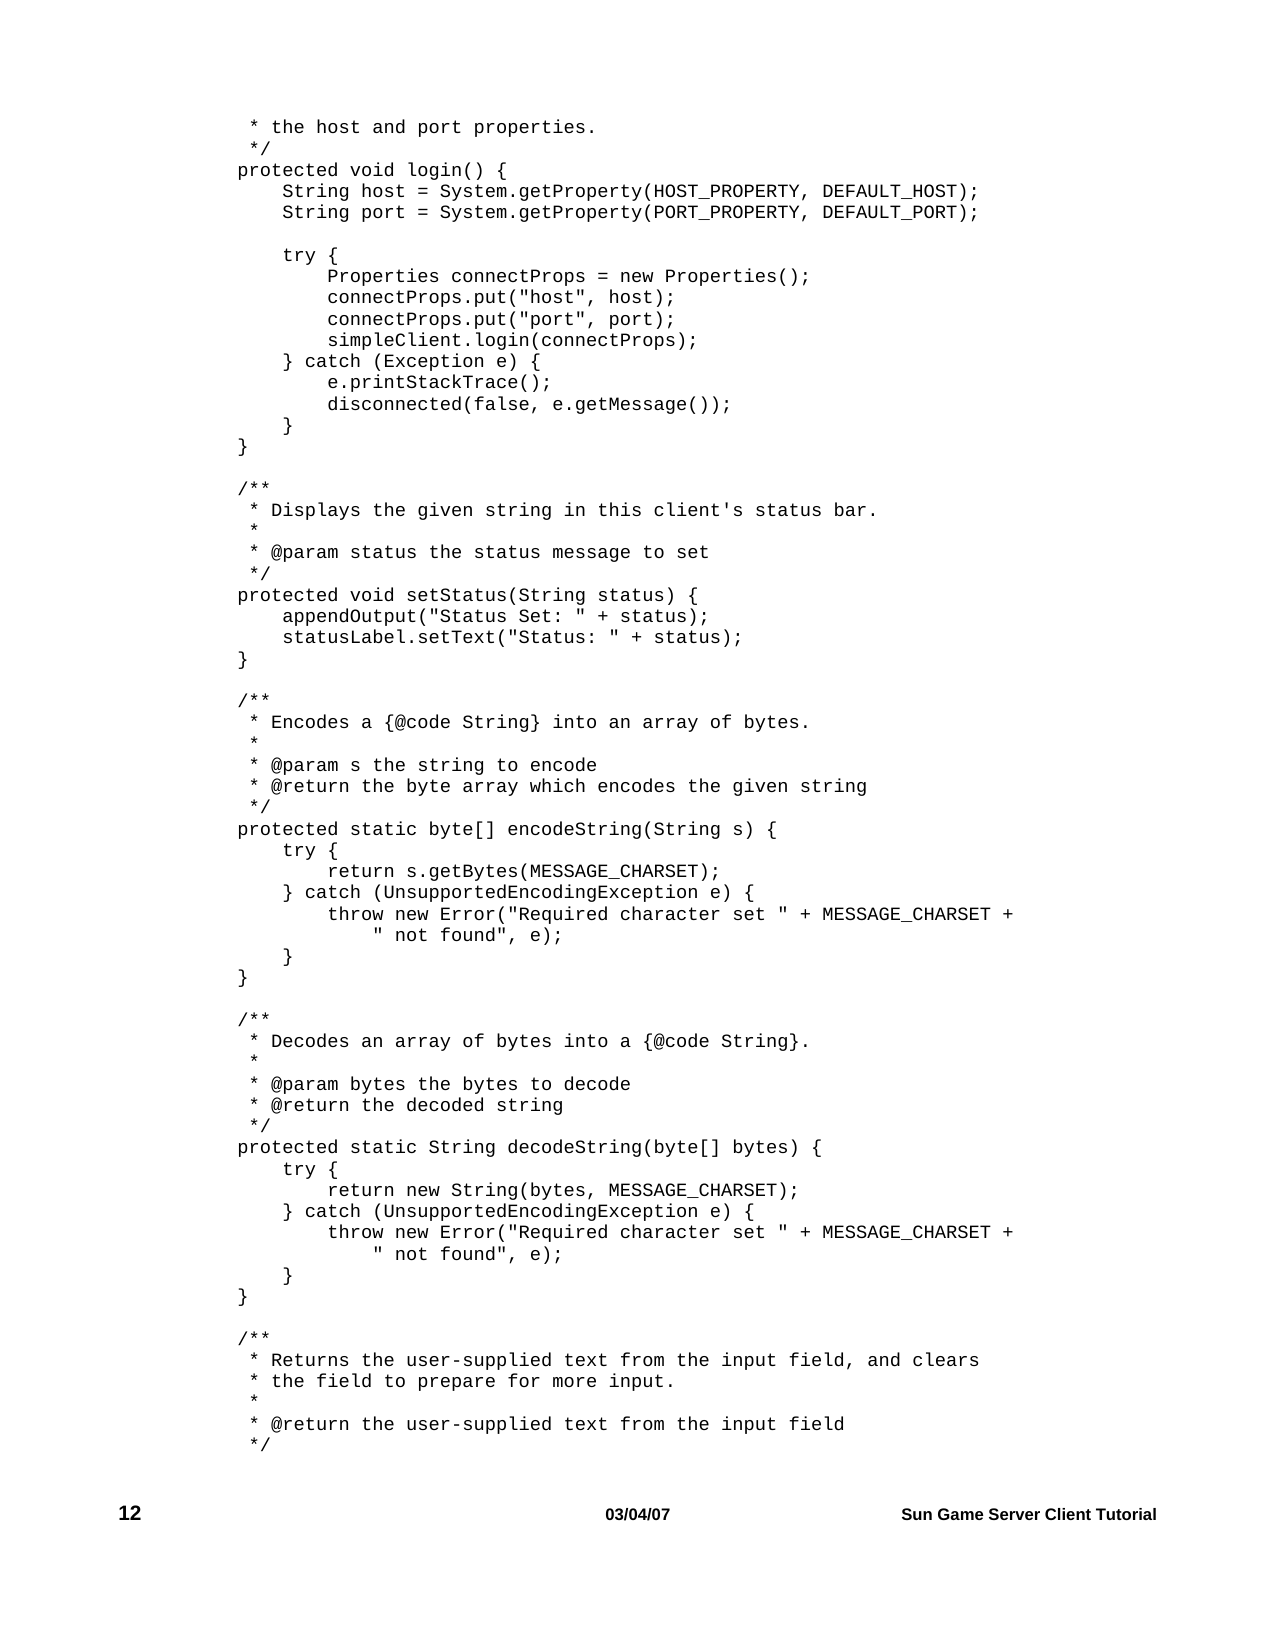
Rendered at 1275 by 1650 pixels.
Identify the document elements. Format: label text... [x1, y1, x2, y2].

text * the host and port properties. */ protected void login() { String host = System.getProperty(HOST_PROPERTY, DEFAULT_HOST); String port = System.getProperty(PORT_PROPERTY, DEFAULT_PORT); try { Properties connectProps = new Properties(); connectProps.put("host", host); connectProps.put("port", port); simpleClient.login(connectProps); } catch (Exception e) { e.printStackTrace(); disconnected(false, e.getMessage()); } } /** * Displays the given string in this client's status bar. * * @param status the status message to set */ protected void setStatus(String status) { appendOutput("Status Set: " + status); statusLabel.setText("Status: " + status); } /** * Encodes a {@code String} into an array of bytes. * * @param s the string to encode * @return the byte array which encodes the given string */ protected static byte[] encodeString(String s) { try { return s.getBytes(MESSAGE_CHARSET); } catch (UnsupportedEncodingException e) { throw new Error("Required character set " + MESSAGE_CHARSET + " not found", e); } } /** * Decodes an array of bytes into a {@code String}. * * @param bytes the bytes to decode * @return the decoded string */ protected static String decodeString(byte[] bytes) { try { return new String(bytes, MESSAGE_CHARSET); } catch (UnsupportedEncodingException e) { throw new Error("Required character set " + MESSAGE_CHARSET + " not found", e); } } /** * Returns the user-supplied text from the input field, and clears * the field to prepare for more input. * * @return the user-supplied text from the input field */ [192, 118, 1098, 1457]
